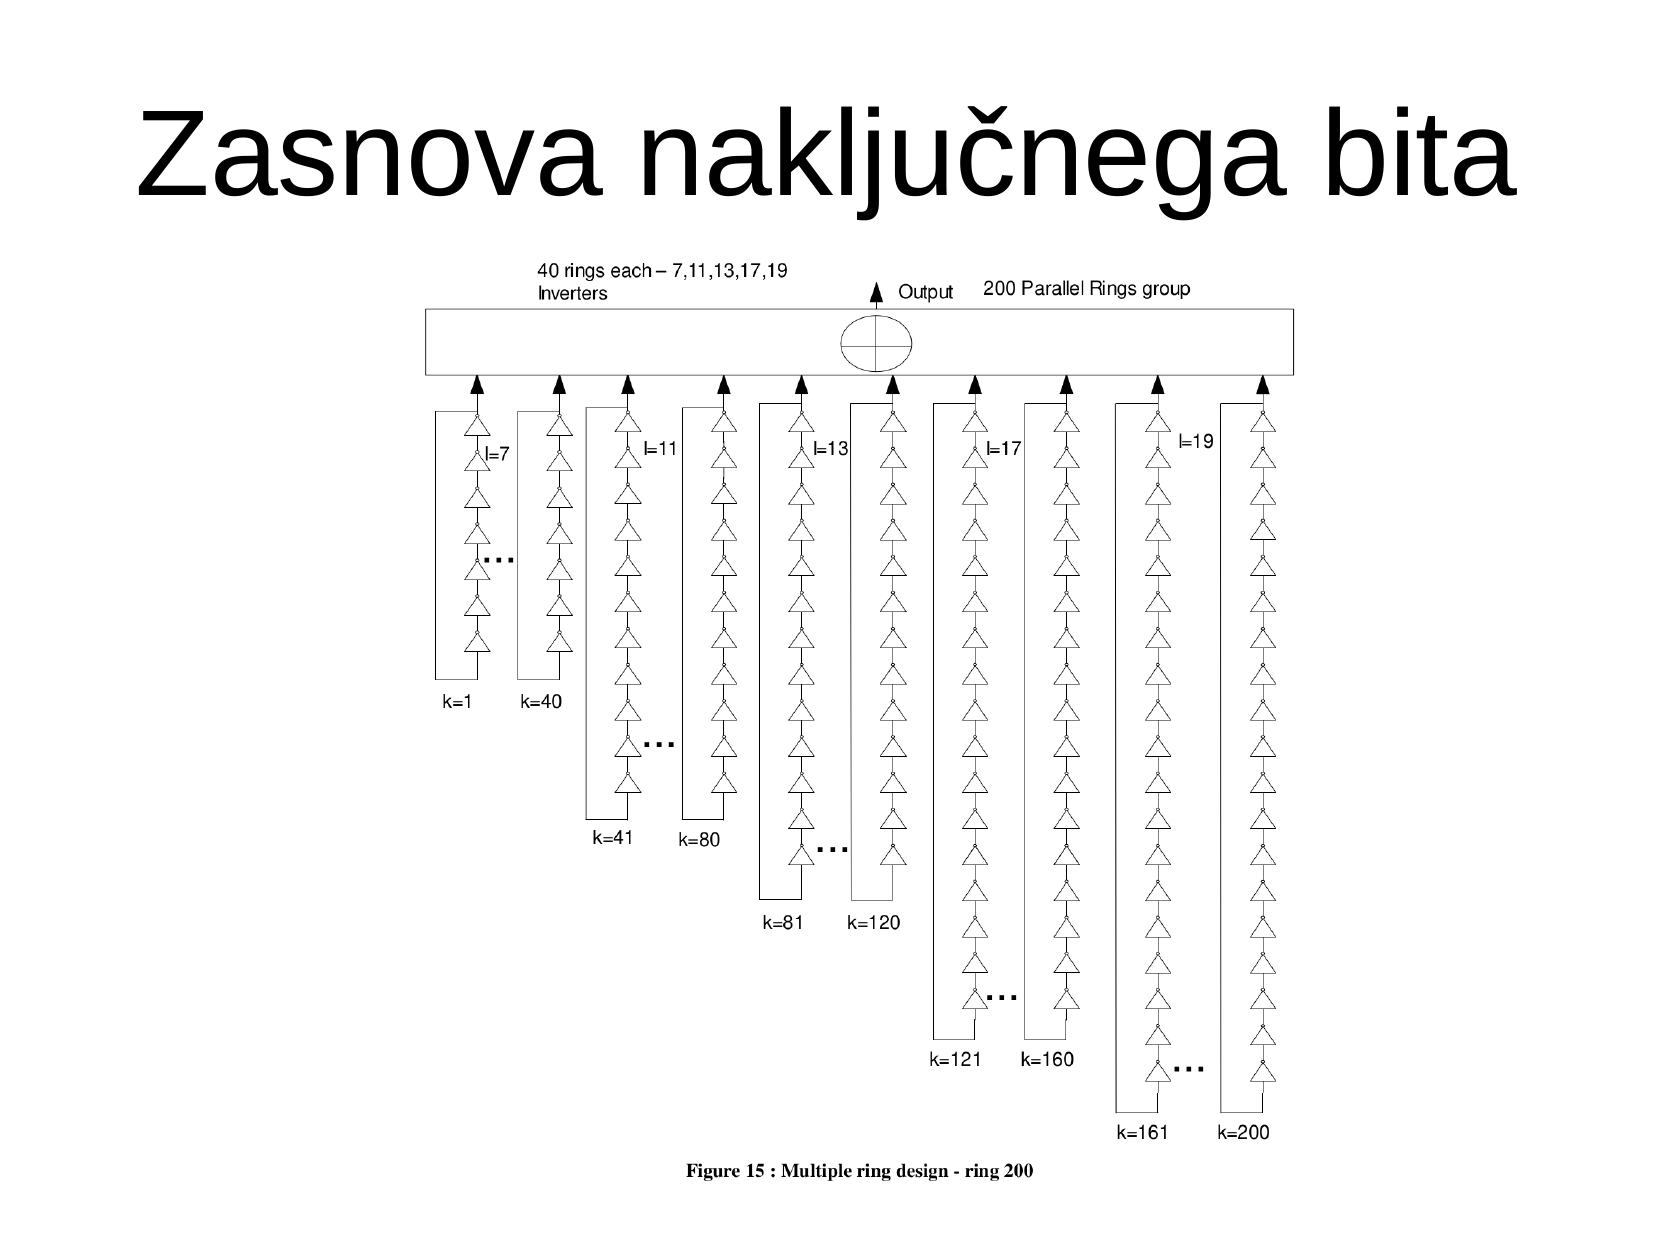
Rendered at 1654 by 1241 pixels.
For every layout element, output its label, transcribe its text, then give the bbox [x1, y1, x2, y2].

title Zasnova naključnega bita [82, 49, 1571, 257]
picture [405, 244, 1300, 1193]
